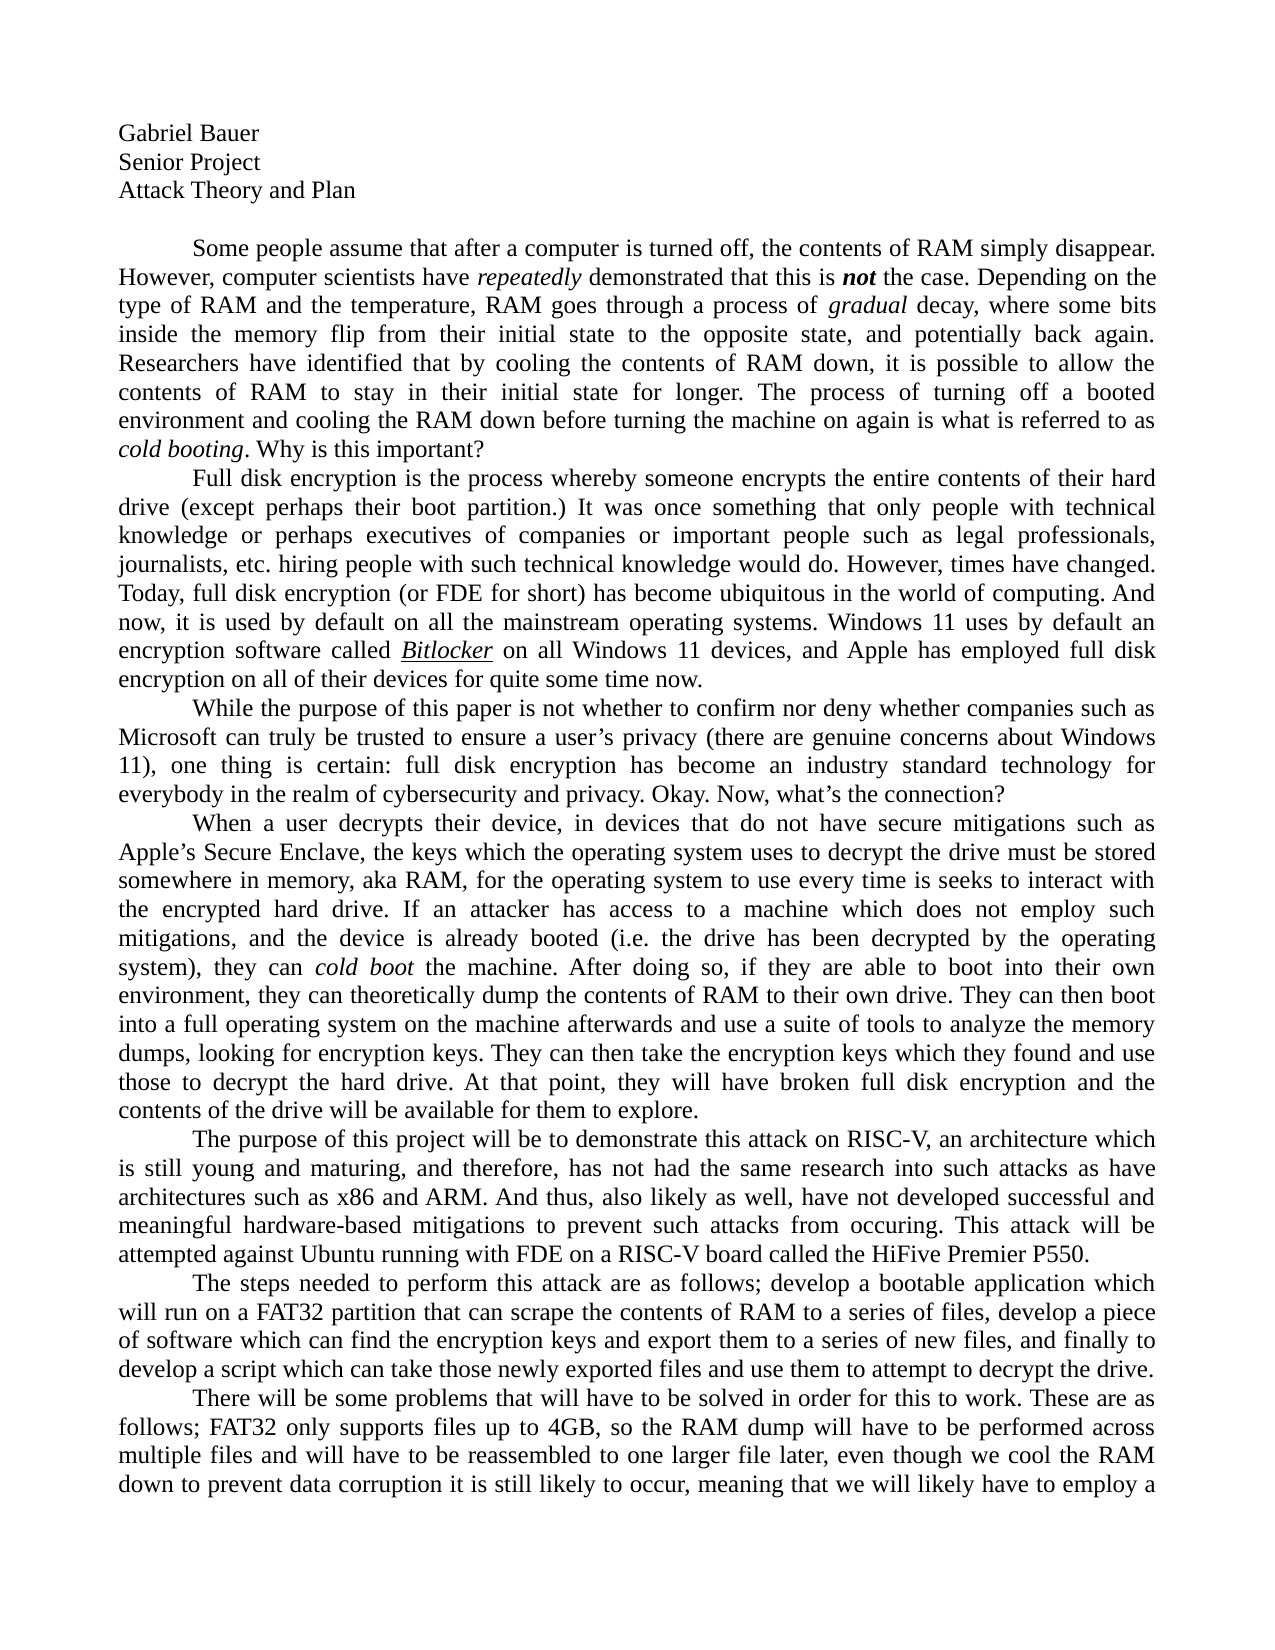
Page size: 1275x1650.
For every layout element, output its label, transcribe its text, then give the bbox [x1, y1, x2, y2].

text The purpose of this project will be to demonstrate this attack on RISC-V, an architecture which is still young and maturing, and therefore, has not had the same research into such attacks as have architectures such as x86 and ARM. And thus, also likely as well, have not developed successful and meaningful hardware-based mitigations to prevent such attacks from occuring. This attack will be attempted against Ubuntu running with FDE on a RISC-V board called the HiFive Premier P550. [118, 1124, 1157, 1268]
text Attack Theory and Plan [118, 176, 1157, 204]
text The steps needed to perform this attack are as follows; develop a bootable application which will run on a FAT32 partition that can scrape the contents of RAM to a series of files, develop a piece of software which can find the encryption keys and export them to a series of new files, and finally to develop a script which can take those newly exported files and use them to attempt to decrypt the drive. [118, 1268, 1157, 1383]
text While the purpose of this paper is not whether to confirm nor deny whether companies such as Microsoft can truly be trusted to ensure a user’s privacy (there are genuine concerns about Windows 11), one thing is certain: full disk encryption has become an industry standard technology for everybody in the realm of cybersecurity and privacy. Okay. Now, what’s the connection? [118, 693, 1157, 808]
text Some people assume that after a computer is turned off, the contents of RAM simply disappear. However, computer scientists have repeatedly demonstrated that this is not the case. Depending on the type of RAM and the temperature, RAM goes through a process of gradual decay, where some bits inside the memory flip from their initial state to the opposite state, and potentially back again. Researchers have identified that by cooling the contents of RAM down, it is possible to allow the contents of RAM to stay in their initial state for longer. The process of turning off a booted environment and cooling the RAM down before turning the machine on again is what is referred to as cold booting. Why is this important? [118, 233, 1157, 463]
text There will be some problems that will have to be solved in order for this to work. These are as follows; FAT32 only supports files up to 4GB, so the RAM dump will have to be performed across multiple files and will have to be reassembled to one larger file later, even though we cool the RAM down to prevent data corruption it is still likely to occur, meaning that we will likely have to employ a [118, 1383, 1157, 1498]
text Full disk encryption is the process whereby someone encrypts the entire contents of their hard drive (except perhaps their boot partition.) It was once something that only people with technical knowledge or perhaps executives of companies or important people such as legal professionals, journalists, etc. hiring people with such technical knowledge would do. However, times have changed. Today, full disk encryption (or FDE for short) has become ubiquitous in the world of computing. And now, it is used by default on all the mainstream operating systems. Windows 11 uses by default an encryption software called Bitlocker on all Windows 11 devices, and Apple has employed full disk encryption on all of their devices for quite some time now. [118, 463, 1157, 693]
text Senior Project [118, 147, 1157, 176]
text Gabriel Bauer [118, 118, 1157, 147]
text When a user decrypts their device, in devices that do not have secure mitigations such as Apple’s Secure Enclave, the keys which the operating system uses to decrypt the drive must be stored somewhere in memory, aka RAM, for the operating system to use every time is seeks to interact with the encrypted hard drive. If an attacker has access to a machine which does not employ such mitigations, and the device is already booted (i.e. the drive has been decrypted by the operating system), they can cold boot the machine. After doing so, if they are able to boot into their own environment, they can theoretically dump the contents of RAM to their own drive. They can then boot into a full operating system on the machine afterwards and use a suite of tools to analyze the memory dumps, looking for encryption keys. They can then take the encryption keys which they found and use those to decrypt the hard drive. At that point, they will have broken full disk encryption and the contents of the drive will be available for them to explore. [118, 808, 1157, 1124]
